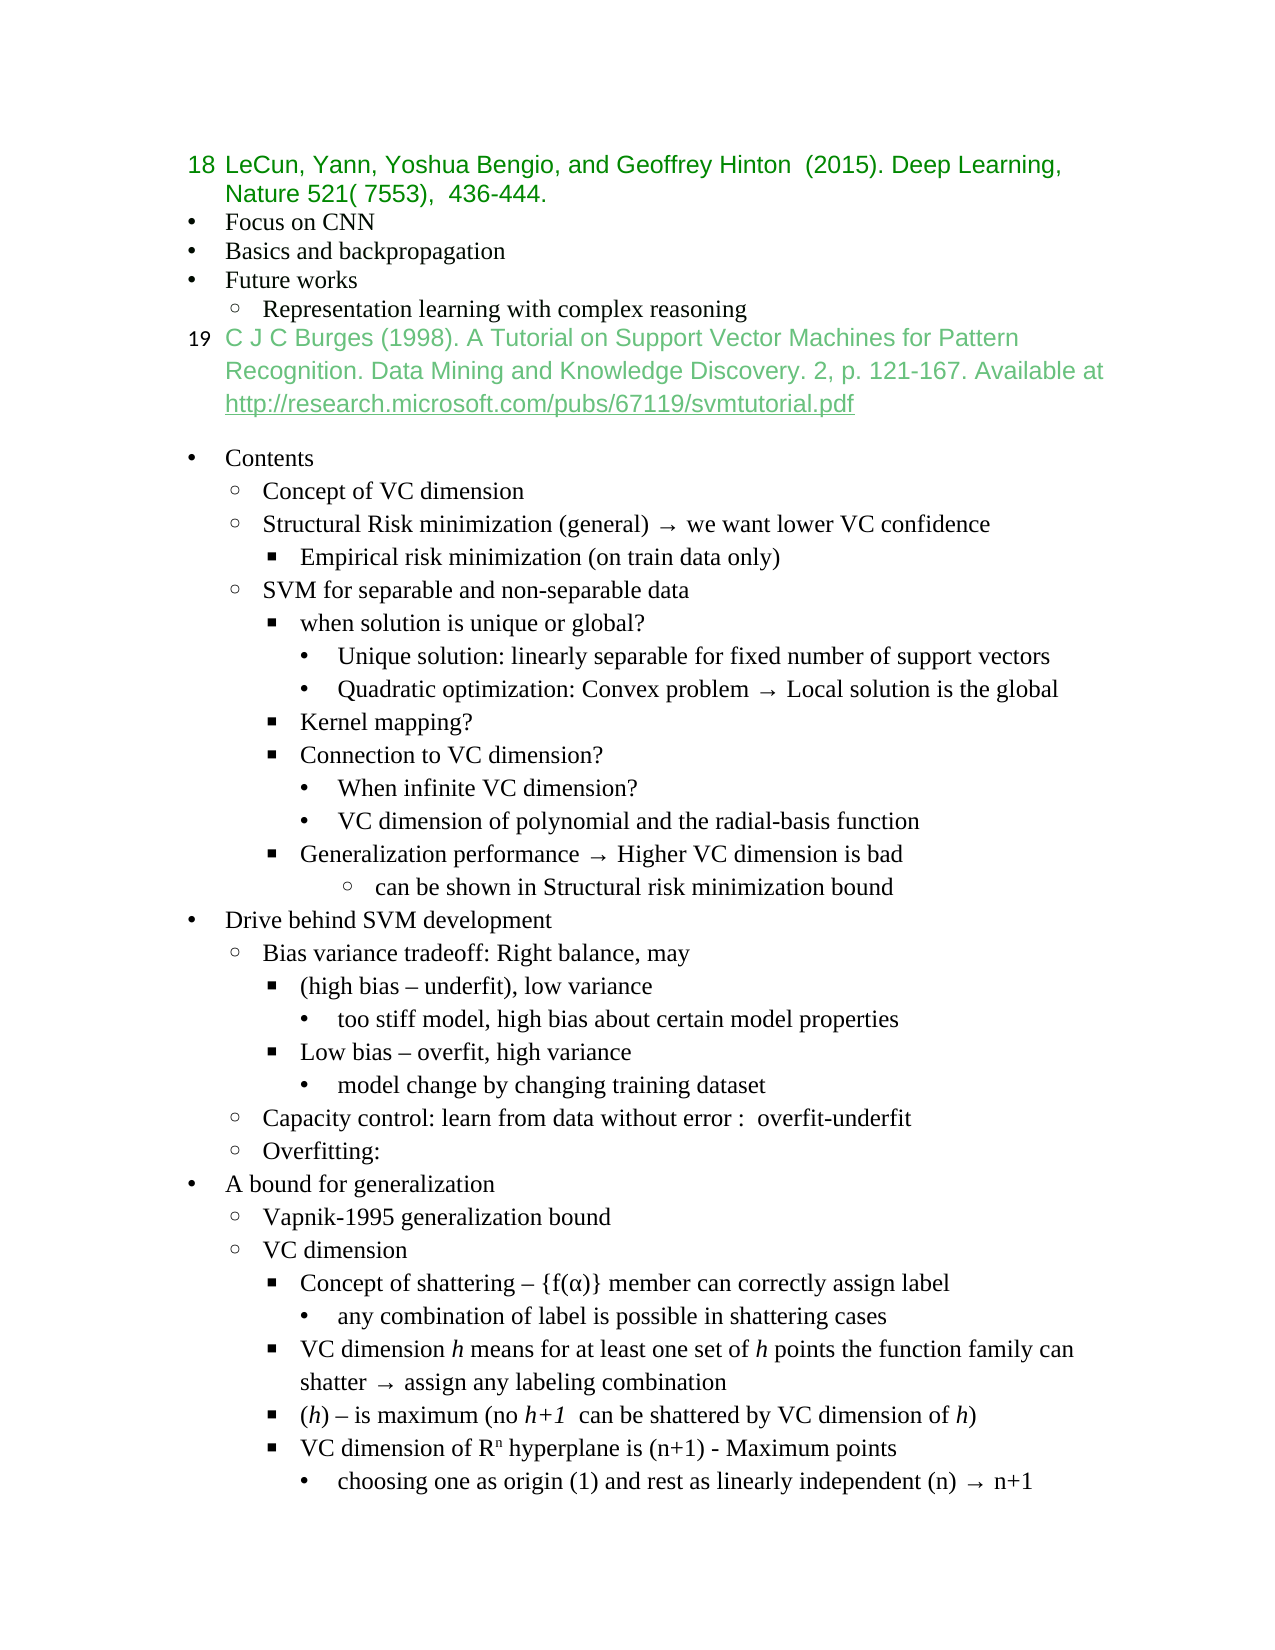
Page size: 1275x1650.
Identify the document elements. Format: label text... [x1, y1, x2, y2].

list Structural Risk minimization (general) → we want lower VC confidence [225, 509, 1125, 538]
list Low bias – overfit, high variance [262, 1037, 1125, 1066]
list C J C Burges (1998). A Tutorial on Support Vector Machines for Pattern Recognition. Data Mining and Knowledge Discovery. 2, p. 121-167. Available at http://research.microsoft.com/pubs/67119/svmtutorial.pdf [187, 322, 1125, 418]
list VC dimension of Rn hyperplane is (n+1) - Maximum points [262, 1433, 1125, 1462]
list model change by changing training dataset [300, 1070, 1125, 1099]
list VC dimension of polynomial and the radial-basis function [300, 806, 1125, 835]
list A bound for generalization [187, 1169, 1125, 1198]
list VC dimension h means for at least one set of h points the function family can shatter → assign any labeling combination [262, 1334, 1125, 1396]
list LeCun, Yann, Yoshua Bengio, and Geoffrey Hinton (2015). Deep Learning, Nature 521( 7553), 436-444. [187, 150, 1125, 207]
list (h) – is maximum (no h+1 can be shattered by VC dimension of h) [262, 1400, 1125, 1429]
list Unique solution: linearly separable for fixed number of support vectors [300, 641, 1125, 670]
list VC dimension [225, 1235, 1125, 1264]
list Drive behind SVM development [187, 905, 1125, 934]
list Quadratic optimization: Convex problem → Local solution is the global [300, 674, 1125, 703]
list when solution is unique or global? [262, 608, 1125, 637]
list Future works [187, 265, 1125, 294]
list Empirical risk minimization (on train data only) [262, 542, 1125, 571]
list Vapnik-1995 generalization bound [225, 1202, 1125, 1231]
list Focus on CNN [187, 207, 1125, 236]
list Bias variance tradeoff: Right balance, may [225, 938, 1125, 967]
list (high bias – underfit), low variance [262, 971, 1125, 1000]
list Generalization performance → Higher VC dimension is bad [262, 839, 1125, 868]
list SVM for separable and non-separable data [225, 575, 1125, 604]
list Kernel mapping? [262, 707, 1125, 736]
list Representation learning with complex reasoning [225, 294, 1125, 322]
list Capacity control: learn from data without error : overfit-underfit [225, 1103, 1125, 1132]
list When infinite VC dimension? [300, 773, 1125, 802]
list Connection to VC dimension? [262, 740, 1125, 769]
list Concept of VC dimension [225, 476, 1125, 504]
list Overfitting: [225, 1136, 1125, 1165]
list any combination of label is possible in shattering cases [300, 1301, 1125, 1330]
list Concept of shattering – {f(α)} member can correctly assign label [262, 1268, 1125, 1297]
list Contents [187, 443, 1125, 472]
list Basics and backpropagation [187, 236, 1125, 265]
list choosing one as origin (1) and rest as linearly independent (n) → n+1 [300, 1466, 1125, 1495]
list too stiff model, high bias about certain model properties [300, 1004, 1125, 1033]
list can be shown in Structural risk minimization bound [337, 872, 1125, 901]
